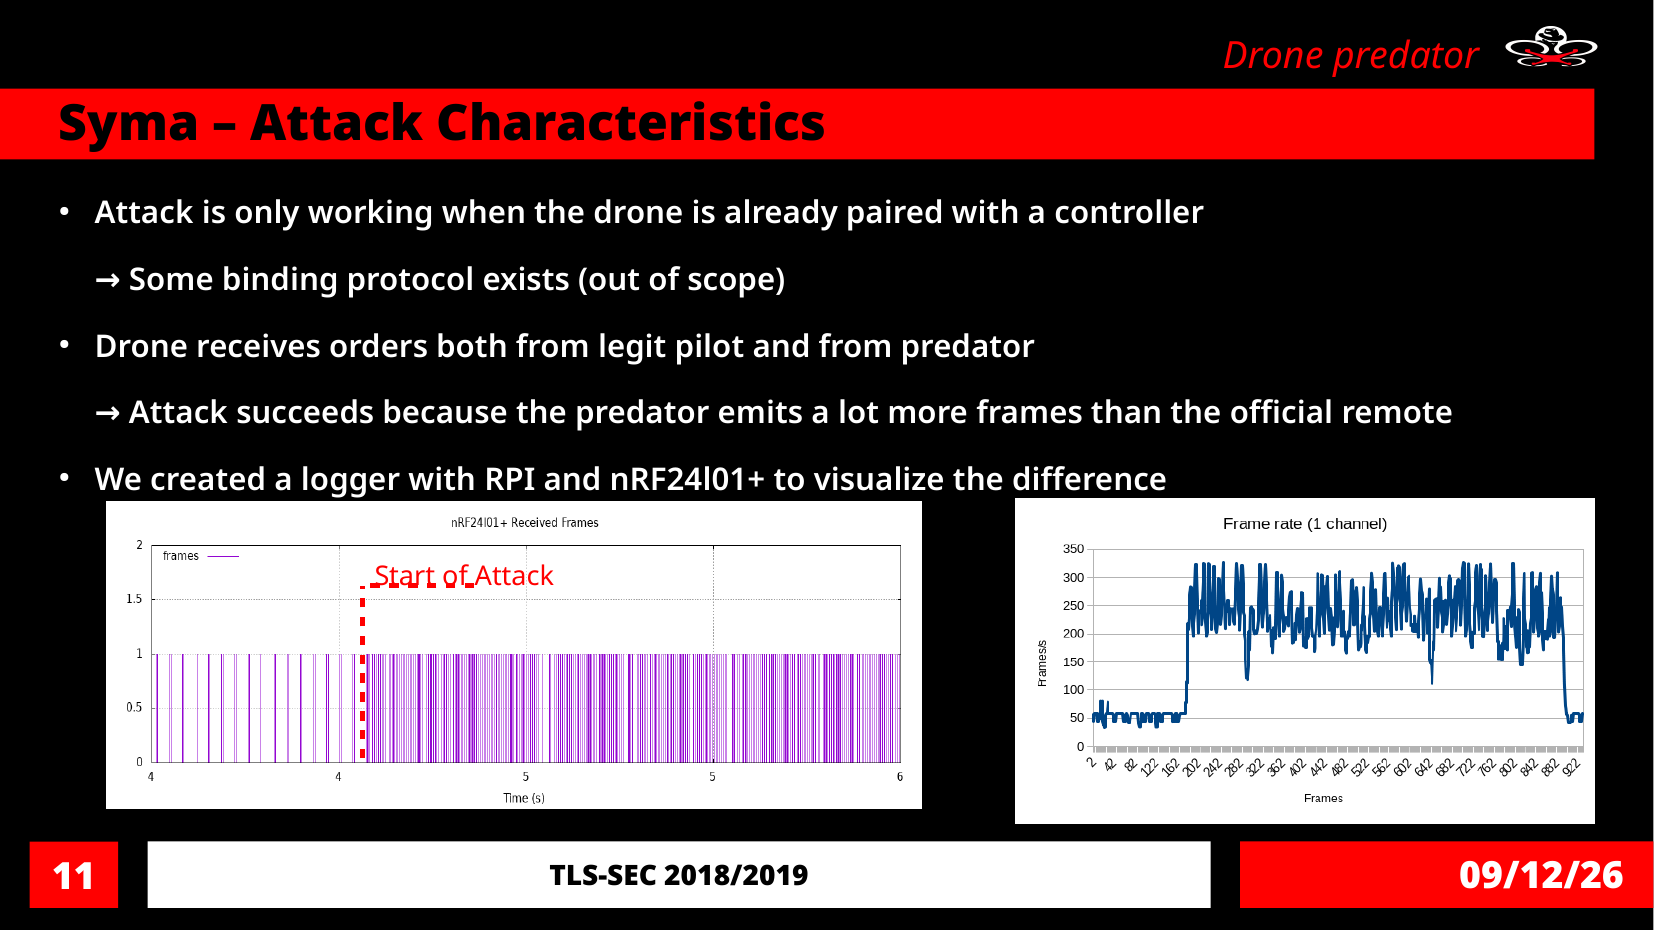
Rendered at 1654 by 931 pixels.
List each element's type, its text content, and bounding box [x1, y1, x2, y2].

picture [1015, 498, 1595, 824]
text_box Start of Attack [359, 549, 596, 599]
list Attack is only working when the drone is already paired with a controller → Some binding protocol exists (out of scope) Drone receives orders both from legit pilot and from predator → Attack succeeds because the predator emits a lot more frames than the official remote We created a logger with RPI and nRF24l01+ to visualize the difference [59, 190, 1583, 824]
picture [1488, 15, 1617, 80]
picture [106, 501, 922, 810]
title Syma – Attack Characteristics [59, 44, 1595, 156]
